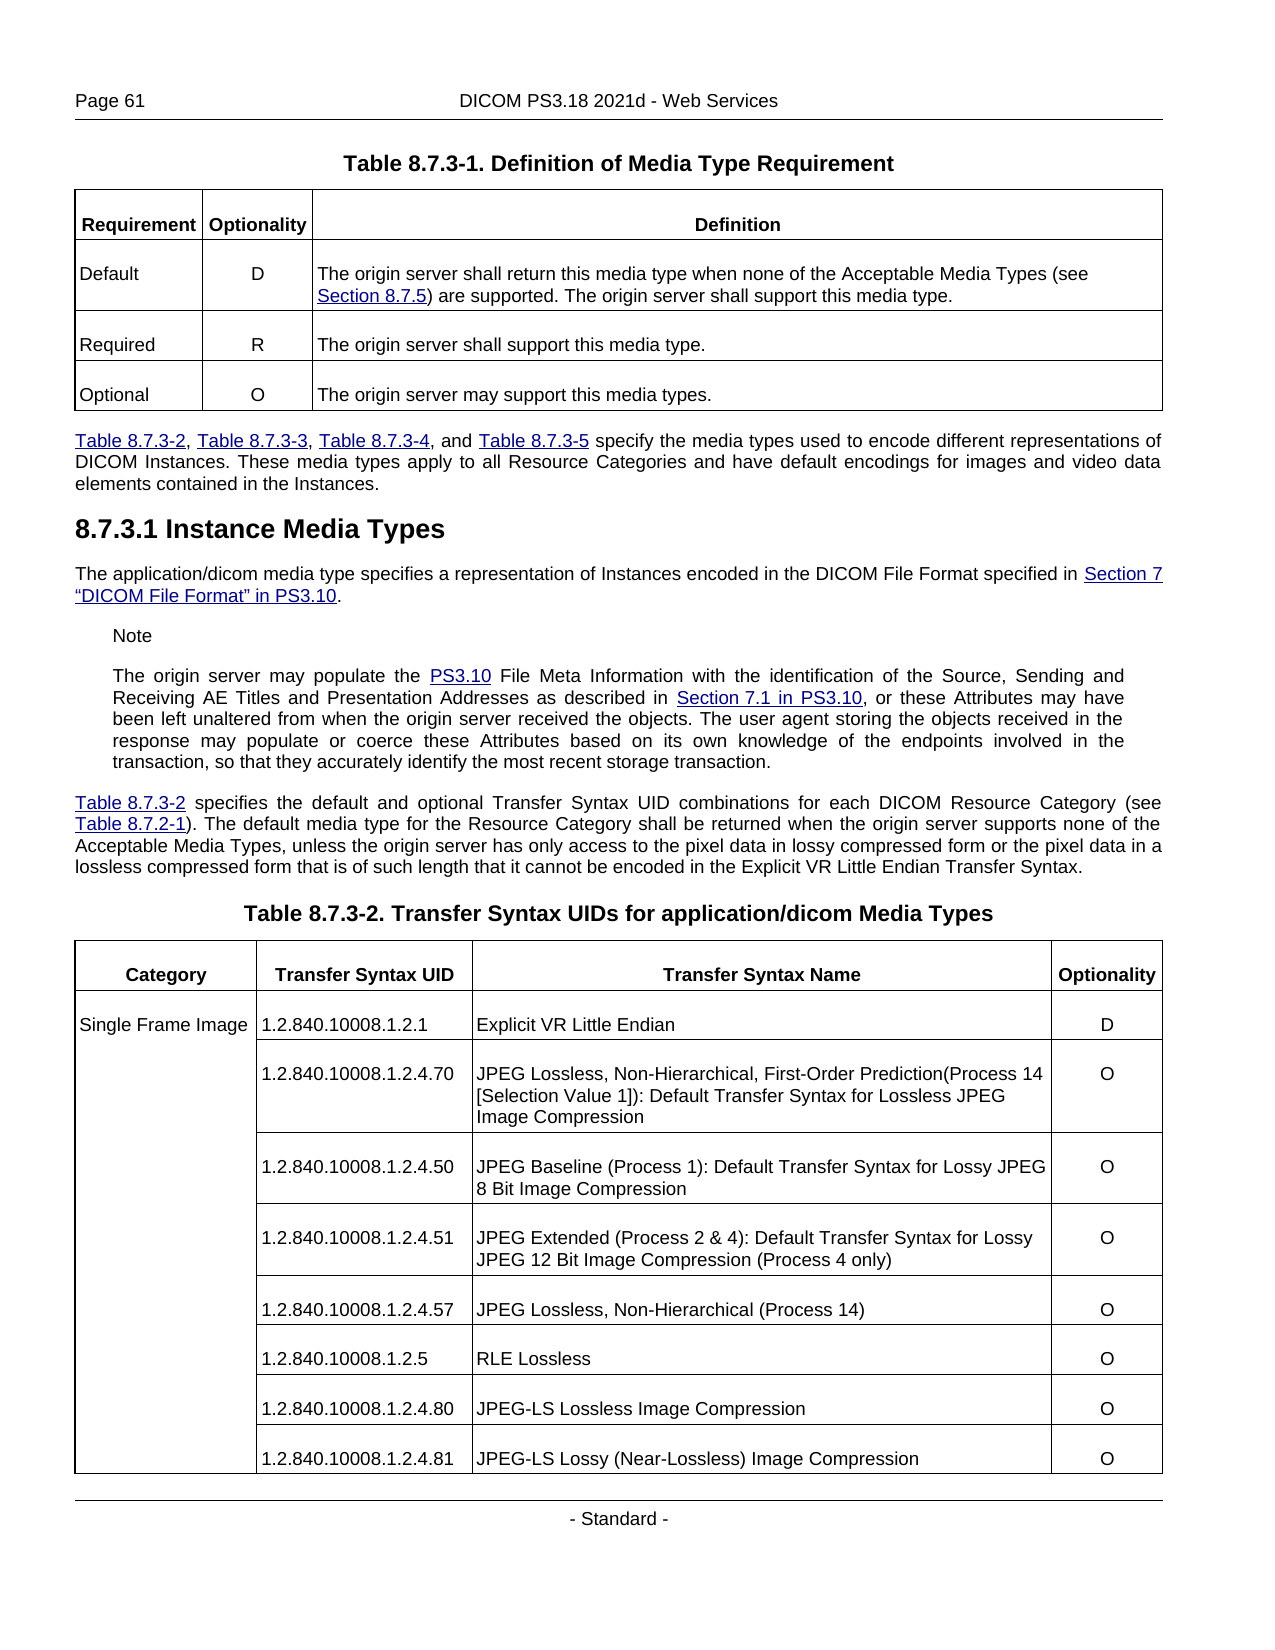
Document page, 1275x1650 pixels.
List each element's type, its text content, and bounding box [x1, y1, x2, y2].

table_cell 1.2.840.10008.1.2.4.50 [257, 1133, 472, 1203]
table_header Requirement [76, 190, 202, 239]
table_cell 1.2.840.10008.1.2.4.70 [257, 1040, 472, 1132]
table_cell Optional [76, 361, 202, 410]
text 8.7.3.1 Instance Media Types [75, 513, 1162, 544]
table_cell O [1052, 1375, 1162, 1423]
table_cell 1.2.840.10008.1.2.4.81 [257, 1425, 472, 1473]
table_cell JPEG Baseline (Process 1): Default Transfer Syntax for Lossy JPEG 8 Bit Image Compression [473, 1133, 1051, 1203]
table_cell Default [76, 240, 202, 310]
table_cell D [203, 240, 312, 310]
text Note [112, 625, 1125, 646]
table_header Category [76, 941, 256, 989]
text Table 8.7.3-1. Definition of Media Type Requirement [75, 150, 1162, 176]
text Table 8.7.3-2, Table 8.7.3-3, Table 8.7.3-4, and Table 8.7.3-5 specify the media types used to encode different representations of DICOM Instances. These media types apply to all Resource Categories and have default encodings for images and video data elements contained in the Instances. [75, 429, 1162, 494]
table_cell Single Frame Image [76, 991, 256, 1473]
table_cell O [1052, 1133, 1162, 1203]
table_cell O [203, 361, 312, 410]
text Table 8.7.3-2. Transfer Syntax UIDs for application/dicom Media Types [75, 900, 1162, 926]
table_cell JPEG Extended (Process 2 & 4): Default Transfer Syntax for Lossy JPEG 12 Bit Image Compression (Process 4 only) [473, 1204, 1051, 1274]
table_cell 1.2.840.10008.1.2.4.80 [257, 1375, 472, 1423]
table_cell JPEG Lossless, Non-Hierarchical, First-Order Prediction(Process 14 [Selection Value 1]): Default Transfer Syntax for Lossless JPEG Image Compression [473, 1040, 1051, 1132]
table_cell JPEG-LS Lossy (Near-Lossless) Image Compression [473, 1425, 1051, 1473]
table_cell Explicit VR Little Endian [473, 991, 1051, 1039]
text The application/dicom media type specifies a representation of Instances encoded in the DICOM File Format specified in Section 7 “DICOM File Format” in PS3.10. [75, 563, 1162, 606]
table_cell O [1052, 1204, 1162, 1274]
table_cell R [203, 311, 312, 360]
table_cell JPEG-LS Lossless Image Compression [473, 1375, 1051, 1423]
table_cell The origin server shall support this media type. [313, 311, 1162, 360]
table_cell 1.2.840.10008.1.2.5 [257, 1325, 472, 1374]
table_header Transfer Syntax Name [473, 941, 1051, 989]
table_cell D [1052, 991, 1162, 1039]
text Table 8.7.3-2 specifies the default and optional Transfer Syntax UID combinations for each DICOM Resource Category (see Table 8.7.2-1). The default media type for the Resource Category shall be returned when the origin server supports none of the Acceptable Media Types, unless the origin server has only access to the pixel data in lossy compressed form or the pixel data in a lossless compressed form that is of such length that it cannot be encoded in the Explicit VR Little Endian Transfer Syntax. [75, 792, 1162, 878]
table_header Optionality [1052, 941, 1162, 989]
table_cell O [1052, 1276, 1162, 1324]
table_cell Required [76, 311, 202, 360]
table_cell 1.2.840.10008.1.2.4.57 [257, 1276, 472, 1324]
table_cell O [1052, 1040, 1162, 1132]
table_header Transfer Syntax UID [257, 941, 472, 989]
table_cell 1.2.840.10008.1.2.4.51 [257, 1204, 472, 1274]
table_cell The origin server shall return this media type when none of the Acceptable Media Types (see Section 8.7.5) are supported. The origin server shall support this media type. [313, 240, 1162, 310]
table_header Optionality [203, 190, 312, 239]
table_cell O [1052, 1425, 1162, 1473]
table_cell The origin server may support this media types. [313, 361, 1162, 410]
table_cell 1.2.840.10008.1.2.1 [257, 991, 472, 1039]
text The origin server may populate the PS3.10 File Meta Information with the identification of the Source, Sending and Receiving AE Titles and Presentation Addresses as described in Section 7.1 in PS3.10, or these Attributes may have been left unaltered from when the origin server received the objects. The user agent storing the objects received in the response may populate or coerce these Attributes based on its own knowledge of the endpoints involved in the transaction, so that they accurately identify the most recent storage transaction. [112, 665, 1125, 773]
table_cell RLE Lossless [473, 1325, 1051, 1374]
table_cell O [1052, 1325, 1162, 1374]
table_header Definition [313, 190, 1162, 239]
table_cell JPEG Lossless, Non-Hierarchical (Process 14) [473, 1276, 1051, 1324]
